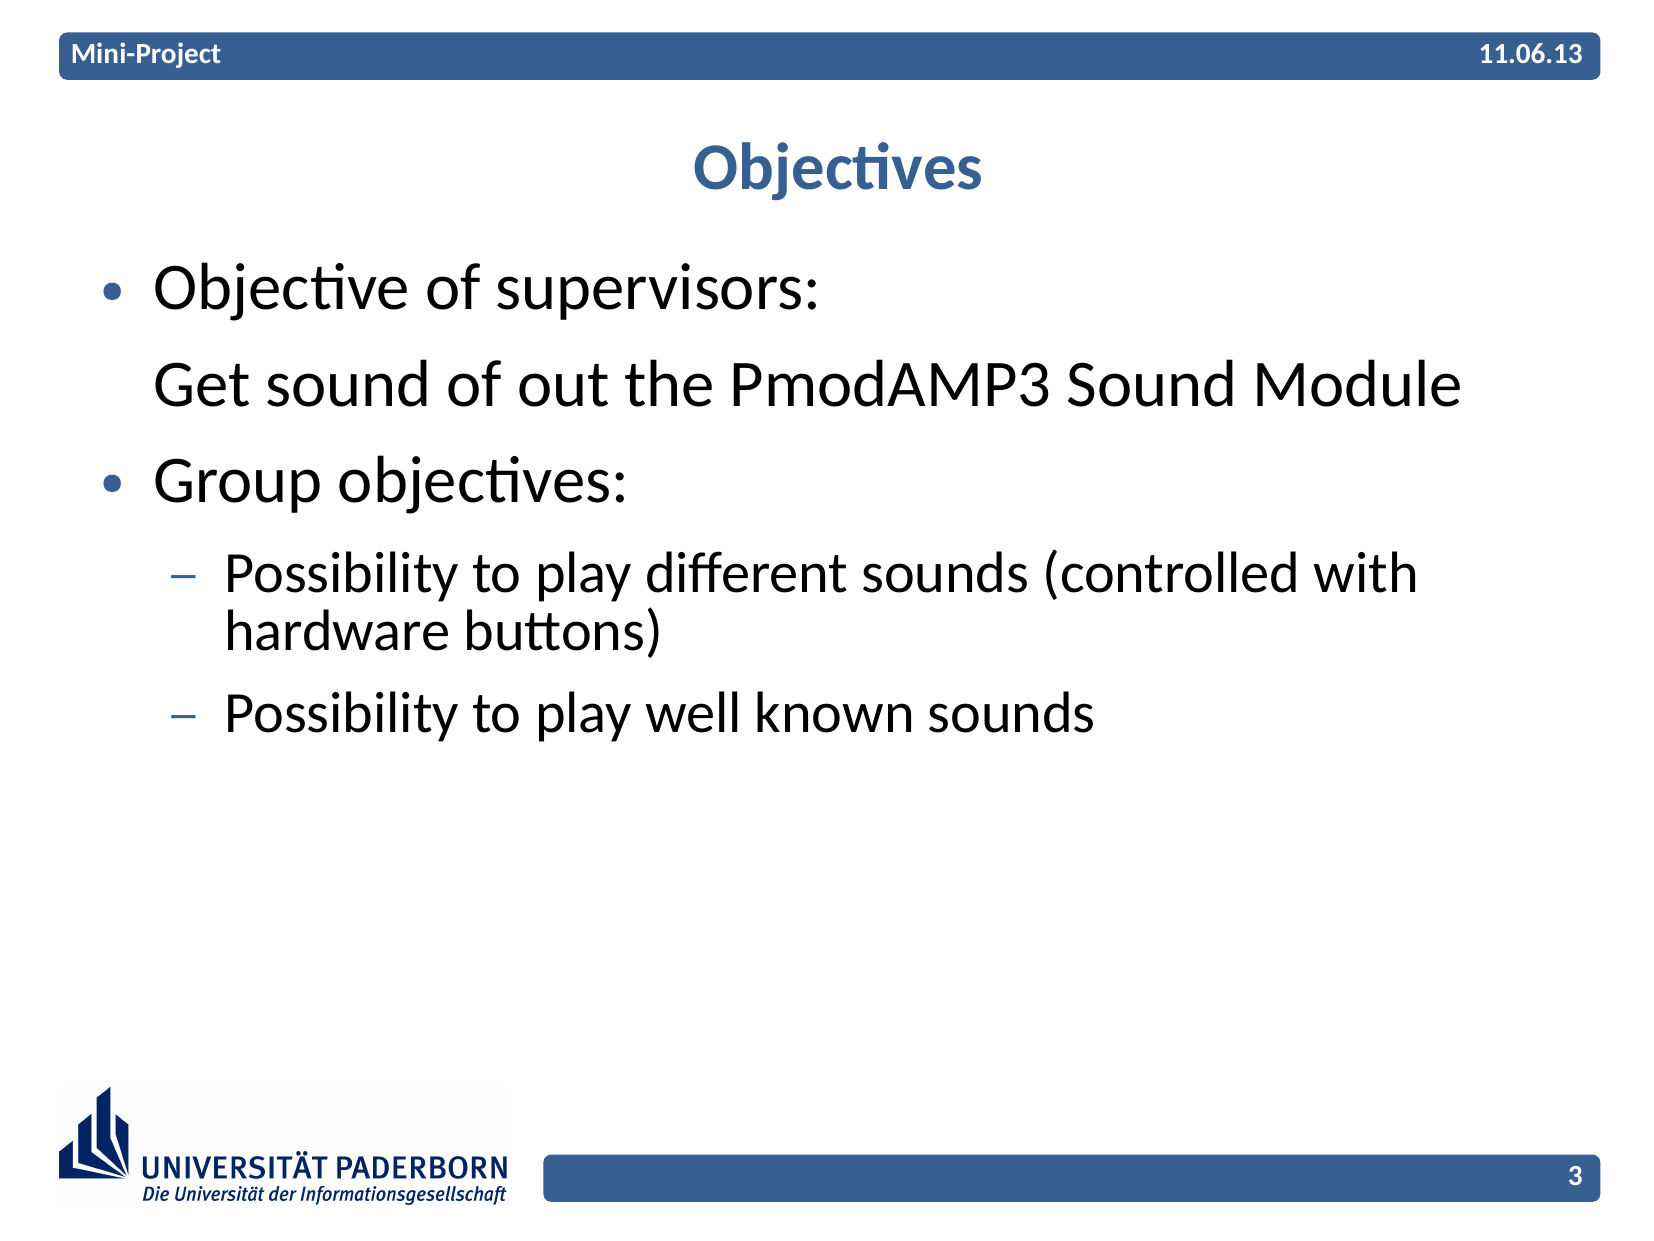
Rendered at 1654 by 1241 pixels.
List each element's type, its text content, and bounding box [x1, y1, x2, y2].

title Objectives [82, 121, 1595, 225]
list Objective of supervisors: Get sound of out the PmodAMP3 Sound Module Group objectives: Possibility to play different sounds (controlled with hardware buttons) Possibility to play well known sounds [82, 259, 1595, 980]
picture [59, 1086, 507, 1205]
